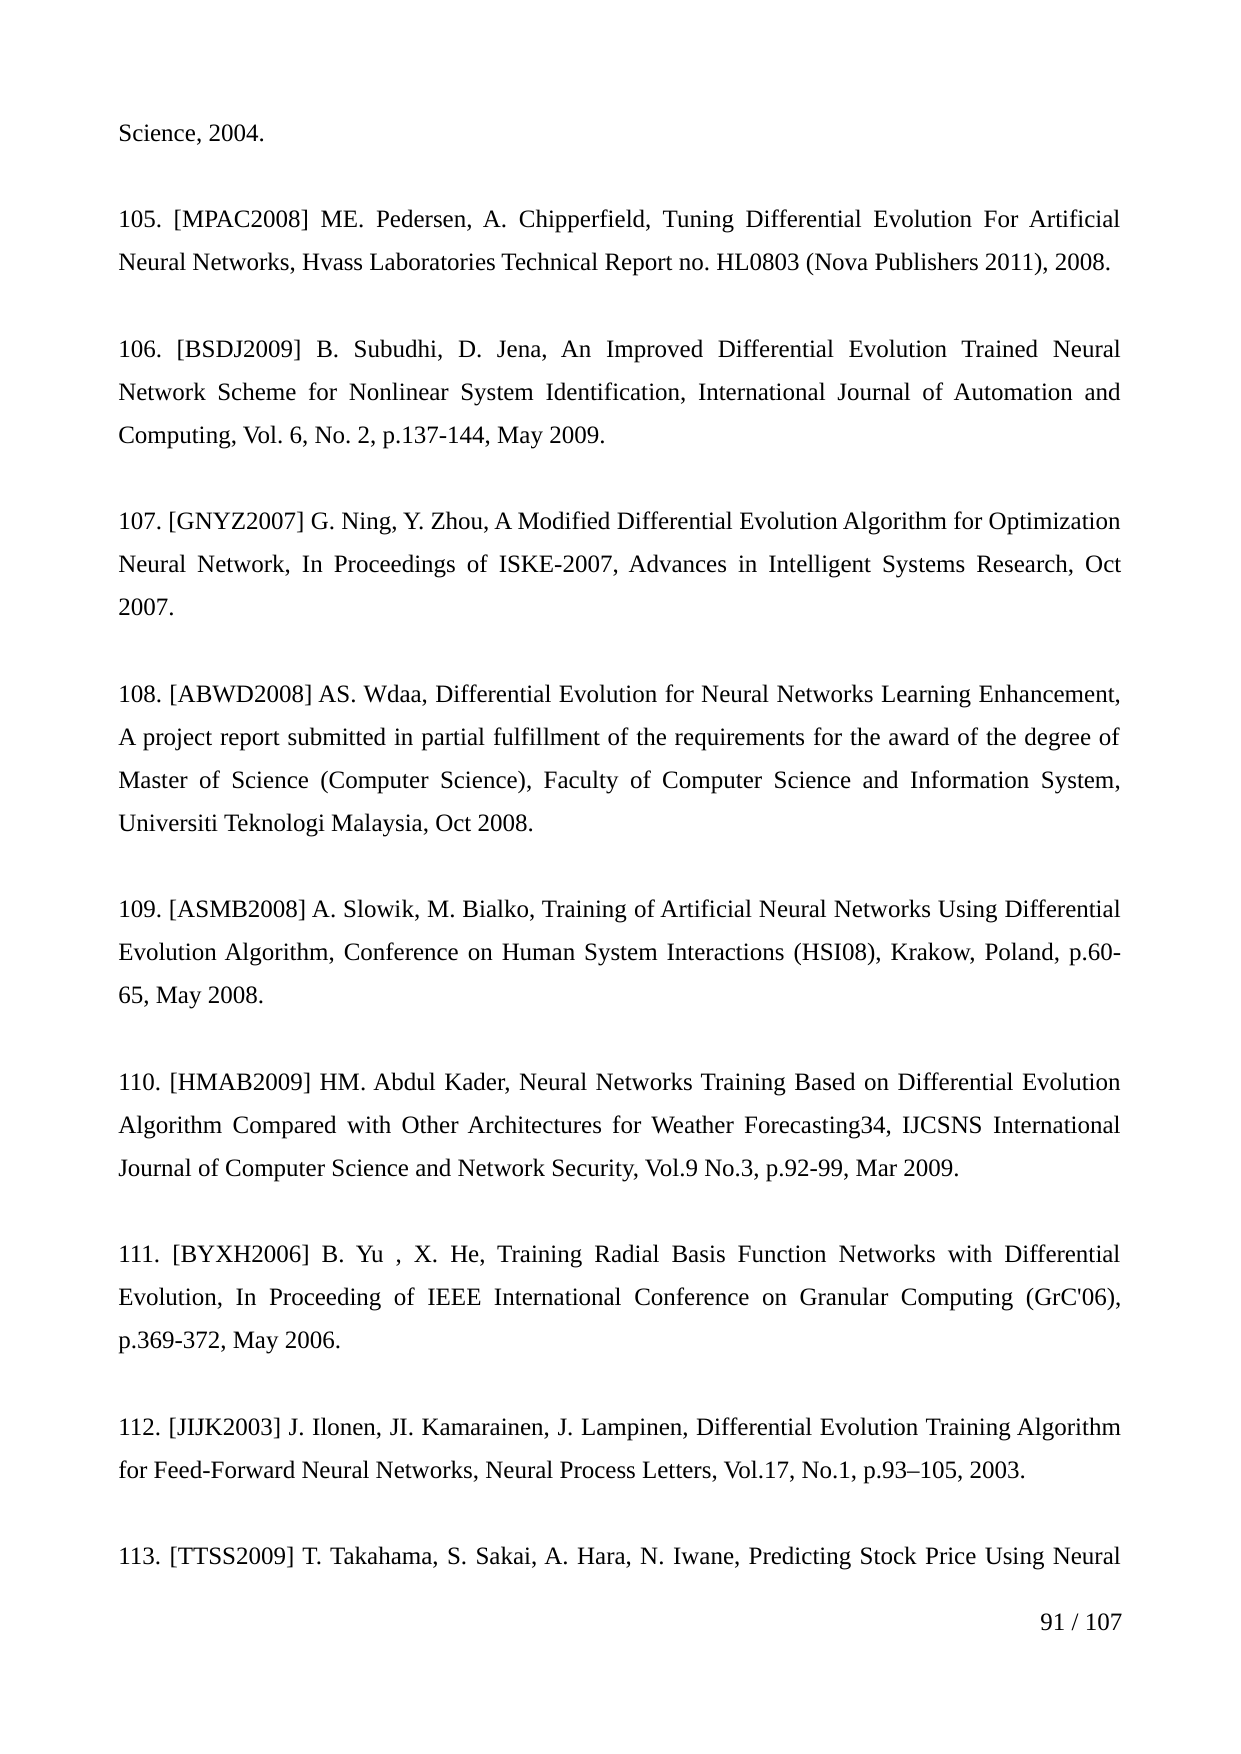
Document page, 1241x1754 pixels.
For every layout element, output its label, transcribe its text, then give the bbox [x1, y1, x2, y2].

text 113. [TTSS2009] T. Takahama, S. Sakai, A. Hara, N. Iwane, Predicting Stock Price Using Neural [118, 1541, 1122, 1570]
text 112. [JIJK2003] J. Ilonen, JI. Kamarainen, J. Lampinen, Differential Evolution Training Algorithm for Feed-Forward Neural Networks, Neural Process Letters, Vol.17, No.1, p.93–105, 2003. [118, 1412, 1122, 1484]
text Science, 2004. [118, 118, 1122, 147]
text 105. [MPAC2008] ME. Pedersen, A. Chipperfield, Tuning Differential Evolution For Artificial Neural Networks, Hvass Laboratories Technical Report no. HL0803 (Nova Publishers 2011), 2008. [118, 204, 1122, 276]
text 107. [GNYZ2007] G. Ning, Y. Zhou, A Modified Differential Evolution Algorithm for Optimization Neural Network, In Proceedings of ISKE-2007, Advances in Intelligent Systems Research, Oct 2007. [118, 506, 1122, 621]
text 109. [ASMB2008] A. Slowik, M. Bialko, Training of Artificial Neural Networks Using Differential Evolution Algorithm, Conference on Human System Interactions (HSI08), Krakow, Poland, p.60-65, May 2008. [118, 894, 1122, 1009]
text 110. [HMAB2009] HM. Abdul Kader, Neural Networks Training Based on Differential Evolution Algorithm Compared with Other Architectures for Weather Forecasting34, IJCSNS International Journal of Computer Science and Network Security, Vol.9 No.3, p.92-99, Mar 2009. [118, 1067, 1122, 1182]
text 106. [BSDJ2009] B. Subudhi, D. Jena, An Improved Differential Evolution Trained Neural Network Scheme for Nonlinear System Identification, International Journal of Automation and Computing, Vol. 6, No. 2, p.137-144, May 2009. [118, 334, 1122, 449]
text 111. [BYXH2006] B. Yu , X. He, Training Radial Basis Function Networks with Differential Evolution, In Proceeding of IEEE International Conference on Granular Computing (GrC'06), p.369-372, May 2006. [118, 1239, 1122, 1354]
text 108. [ABWD2008] AS. Wdaa, Differential Evolution for Neural Networks Learning Enhancement, A project report submitted in partial fulfillment of the requirements for the award of the degree of Master of Science (Computer Science), Faculty of Computer Science and Information System, Universiti Teknologi Malaysia, Oct 2008. [118, 679, 1122, 837]
